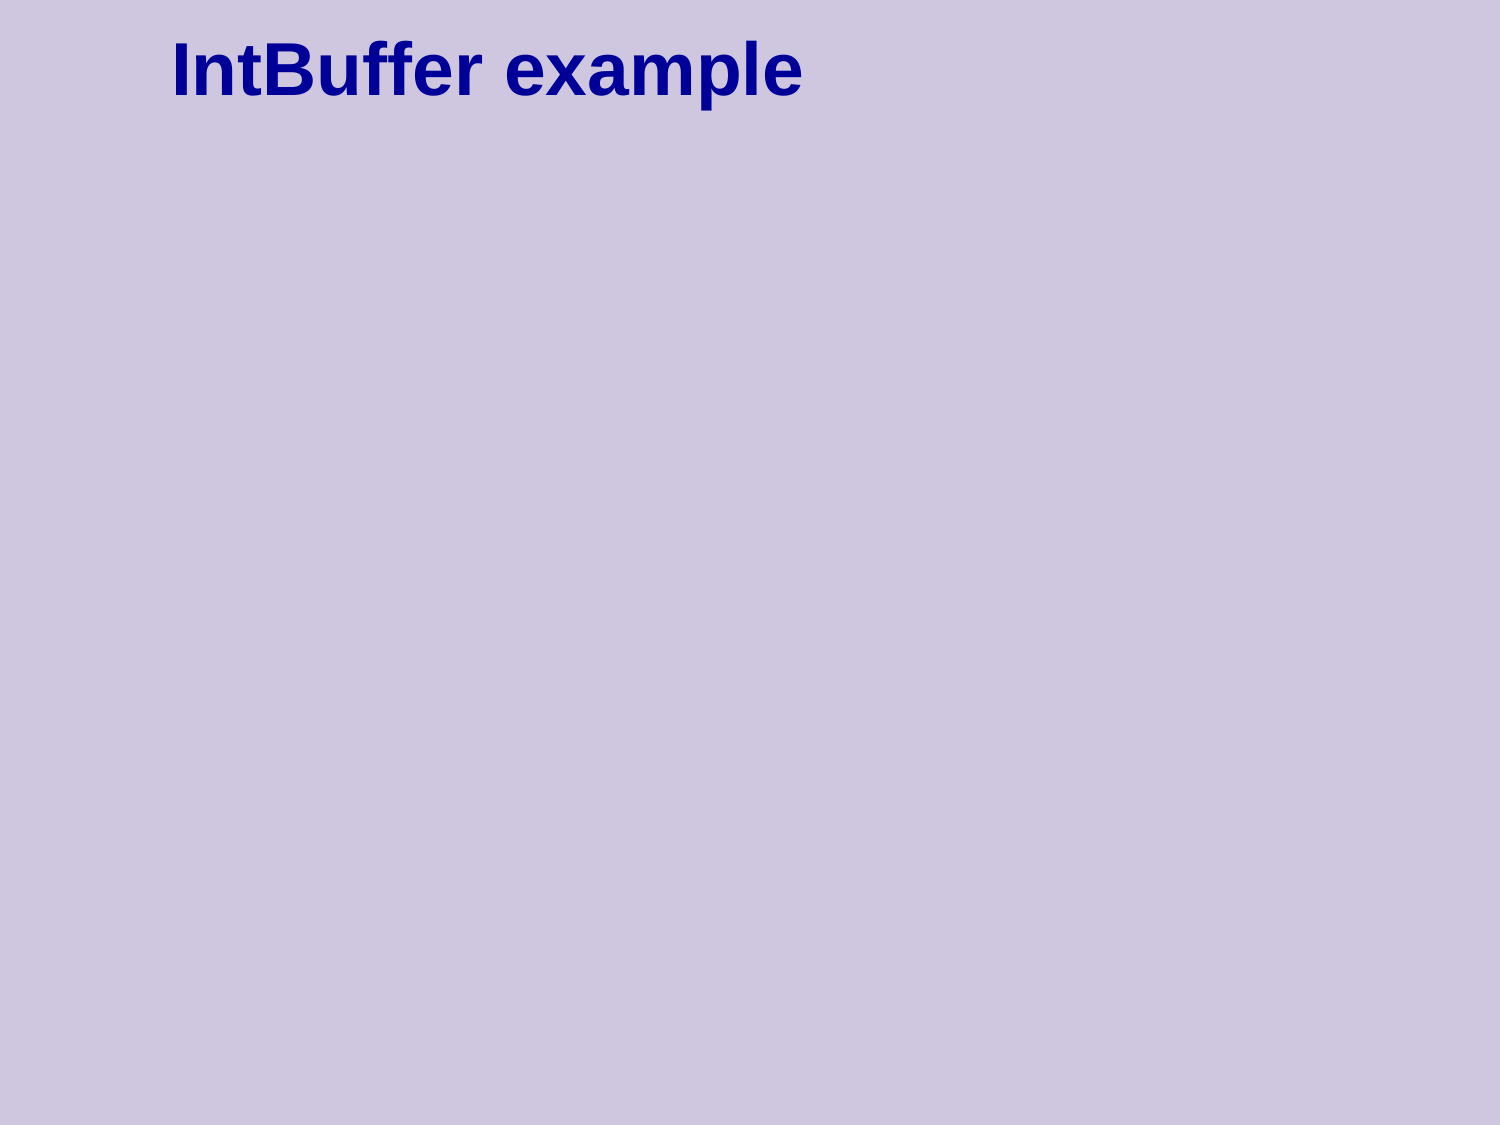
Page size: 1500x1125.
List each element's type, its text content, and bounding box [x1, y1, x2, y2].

title IntBuffer example [171, 0, 1440, 160]
